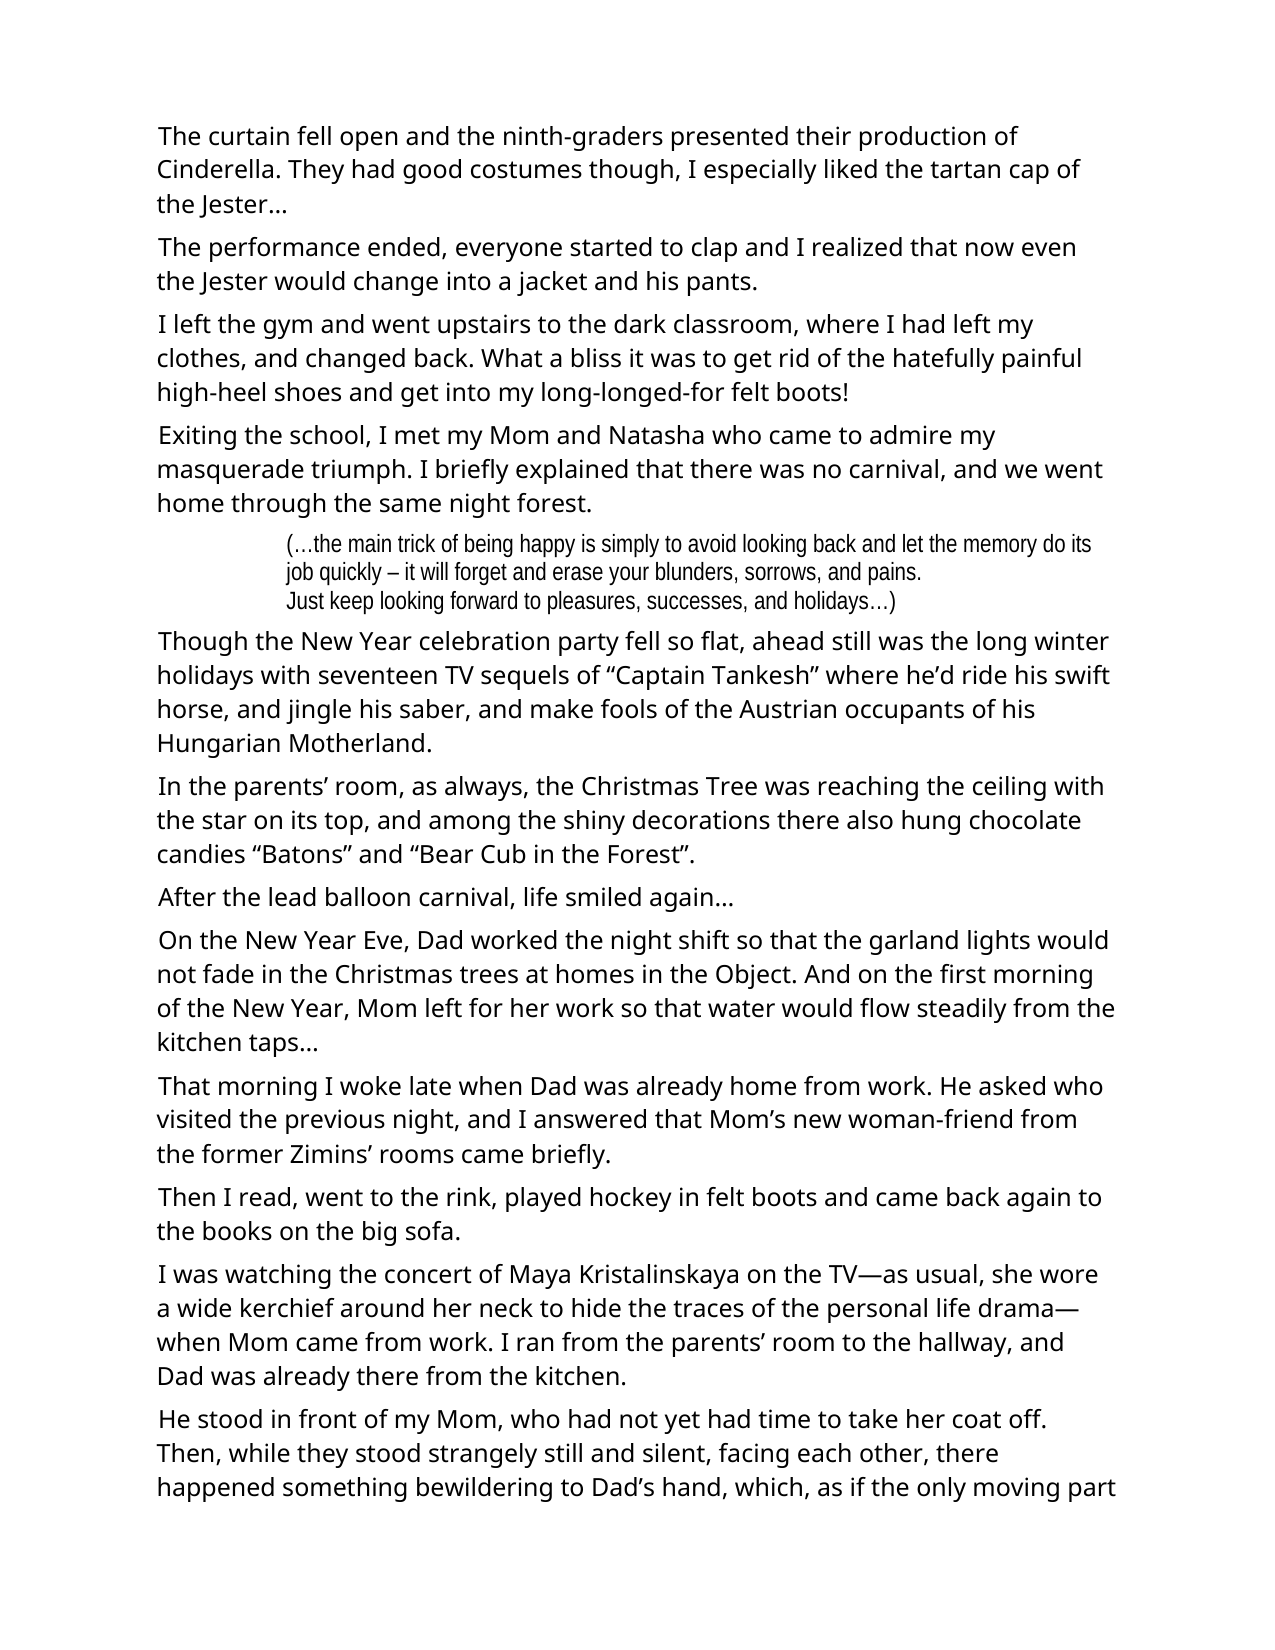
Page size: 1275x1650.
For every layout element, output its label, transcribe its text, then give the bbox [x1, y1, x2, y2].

list (…the main trick of being happy is simply to avoid looking back and let the memory do its job quickly – it will forget and erase your blunders, sorrows, and pains. [286, 529, 1118, 586]
text Then I read, went to the rink, played hockey in felt boots and came back again to the books on the big sofa. [156, 1179, 1118, 1247]
list Just keep looking forward to pleasures, successes, and holidays…) [286, 586, 1118, 614]
text I was watching the concert of Maya Kristalinskaya on the TV—as usual, she wore a wide kerchief around her neck to hide the traces of the personal life drama—when Mom came from work. I ran from the parents’ room to the hallway, and Dad was already there from the kitchen. [156, 1256, 1118, 1393]
text On the New Year Eve, Dad worked the night shift so that the garland lights would not fade in the Christmas trees at homes in the Object. And on the first morning of the New Year, Mom left for her work so that water would flow steadily from the kitchen taps… [156, 923, 1118, 1059]
text The performance ended, everyone started to clap and I realized that now even the Jester would change into a jacket and his pants. [156, 229, 1118, 297]
text The curtain fell open and the ninth-graders presented their production of Cinderella. They had good costumes though, I especially liked the tartan cap of the Jester… [156, 118, 1118, 220]
text Though the New Year celebration party fell so flat, ahead still was the long winter holidays with seventeen TV sequels of “Captain Tankesh” where he’d ride his swift horse, and jingle his saber, and make fools of the Austrian occupants of his Hungarian Motherland. [156, 623, 1118, 760]
text I left the gym and went upstairs to the dark classroom, where I had left my clothes, and changed back. What a bliss it was to get rid of the hatefully painful high-heel shoes and get into my long-longed-for felt boots! [156, 306, 1118, 408]
text Exiting the school, I met my Mom and Natasha who came to admire my masquerade triumph. I briefly explained that there was no carnival, and we went home through the same night forest. [156, 417, 1118, 520]
text In the parents’ room, as always, the Christmas Tree was reaching the ceiling with the star on its top, and among the shiny decorations there also hung chocolate candies “Batons” and “Bear Cub in the Forest”. [156, 769, 1118, 871]
text He stood in front of my Mom, who had not yet had time to take her coat off. Then, while they stood strangely still and silent, facing each other, there happened something bewildering to Dad’s hand, which, as if the only moving part [156, 1402, 1118, 1504]
text After the lead balloon carnival, life smiled again… [156, 880, 1118, 914]
text That morning I woke late when Dad was already home from work. He asked who visited the previous night, and I answered that Mom’s new woman-friend from the former Zimins’ rooms came briefly. [156, 1068, 1118, 1170]
